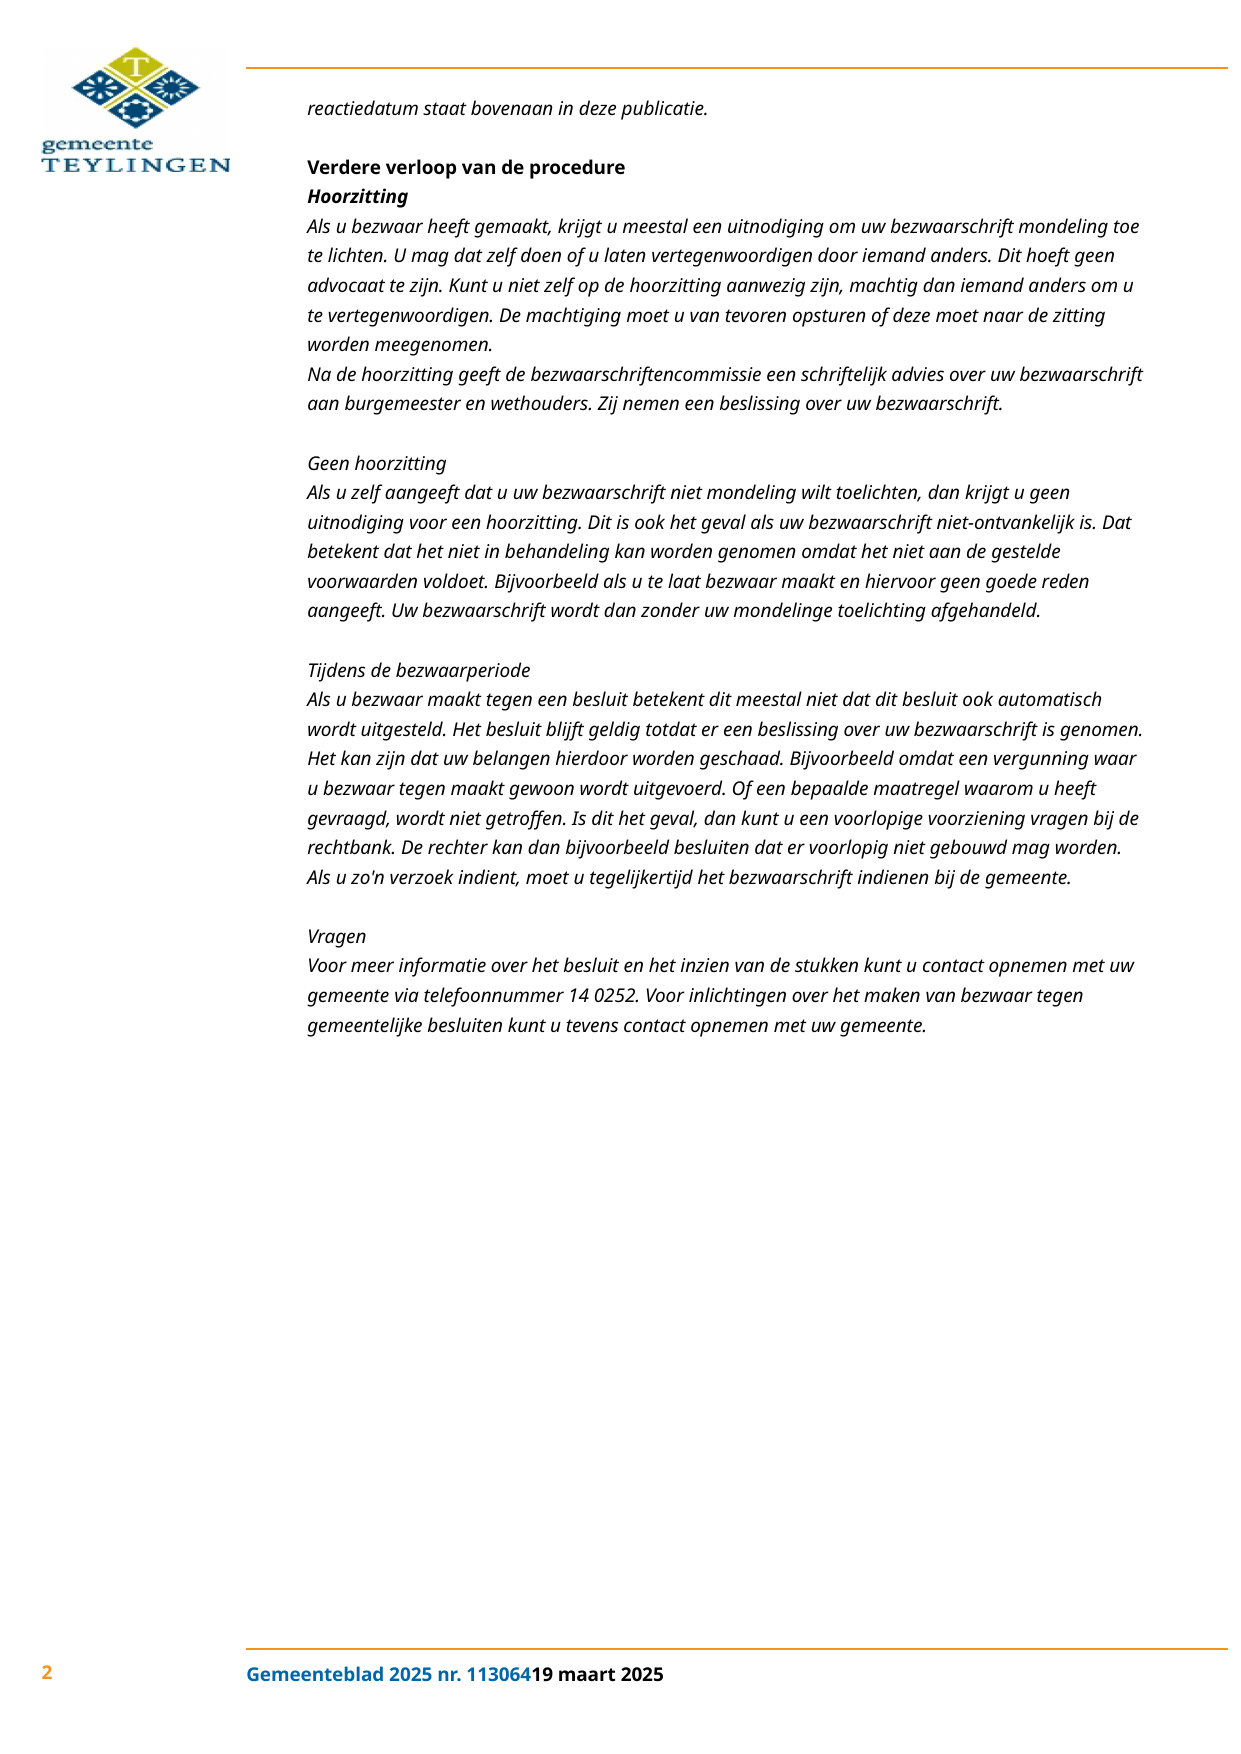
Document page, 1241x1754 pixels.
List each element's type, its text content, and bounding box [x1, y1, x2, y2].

list Voor meer informatie over het besluit en het inzien van de stukken kunt u contact opnemen met uw gemeente via telefoonnummer 14 0252. Voor inlichtingen over het maken van bezwaar tegen gemeentelijke besluiten kunt u tevens contact opnemen met uw gemeente. [248, 953, 1152, 1038]
list reactiedatum staat bovenaan in deze publicatie. [248, 95, 1152, 121]
list Hoorzitting [248, 183, 1152, 209]
list Geen hoorzitting [248, 450, 1152, 476]
list Vragen [248, 923, 1152, 949]
picture [41, 47, 231, 172]
list Als u bezwaar maakt tegen een besluit betekent dit meestal niet dat dit besluit ook automatisch wordt uitgesteld. Het besluit blijft geldig totdat er een beslissing over uw bezwaarschrift is genomen. Het kan zijn dat uw belangen hierdoor worden geschaad. Bijvoorbeeld omdat een vergunning waar u bezwaar tegen maakt gewoon wordt uitgevoerd. Of een bepaalde maatregel waarom u heeft gevraagd, wordt niet getroffen. Is dit het geval, dan kunt u een voorlopige voorziening vragen bij de rechtbank. De rechter kan dan bijvoorbeeld besluiten dat er voorlopig niet gebouwd mag worden. Als u zo'n verzoek indient, moet u tegelijkertijd het bezwaarschrift indienen bij de gemeente. [248, 686, 1152, 890]
list Als u bezwaar heeft gemaakt, krijgt u meestal een uitnodiging om uw bezwaarschrift mondeling toe te lichten. U mag dat zelf doen of u laten vertegenwoordigen door iemand anders. Dit hoeft geen advocaat te zijn. Kunt u niet zelf op de hoorzitting aanwezig zijn, machtig dan iemand anders om u te vertegenwoordigen. De machtiging moet u van tevoren opsturen of deze moet naar de zitting worden meegenomen. [248, 213, 1152, 357]
list Verdere verloop van de procedure [248, 154, 1152, 180]
list Tijdens de bezwaarperiode [248, 657, 1152, 683]
list Na de hoorzitting geeft de bezwaarschriftencommissie een schriftelijk advies over uw bezwaarschrift aan burgemeester en wethouders. Zij nemen een beslissing over uw bezwaarschrift. [248, 361, 1152, 416]
list Als u zelf aangeeft dat u uw bezwaarschrift niet mondeling wilt toelichten, dan krijgt u geen uitnodiging voor een hoorzitting. Dit is ook het geval als uw bezwaarschrift niet-ontvankelijk is. Dat betekent dat het niet in behandeling kan worden genomen omdat het niet aan de gestelde voorwaarden voldoet. Bijvoorbeeld als u te laat bezwaar maakt en hiervoor geen goede reden aangeeft. Uw bezwaarschrift wordt dan zonder uw mondelinge toelichting afgehandeld. [248, 479, 1152, 623]
